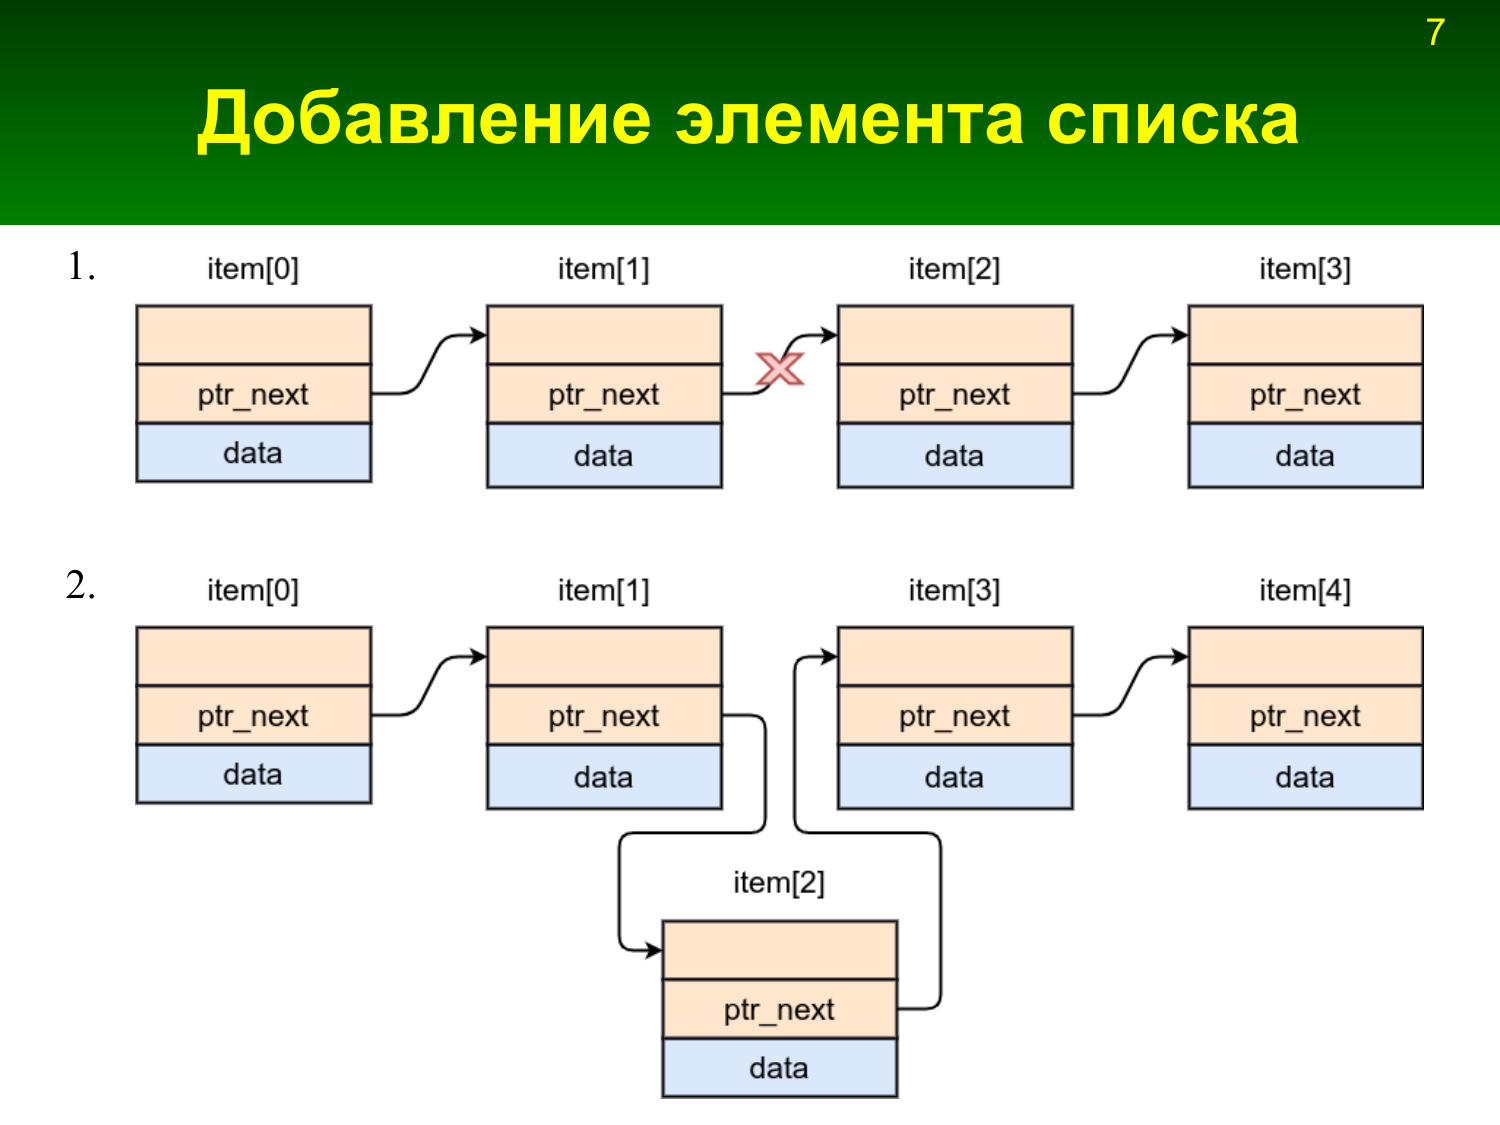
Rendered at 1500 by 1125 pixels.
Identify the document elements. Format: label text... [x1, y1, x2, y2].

text_box 2. [65, 549, 113, 615]
picture [135, 250, 1424, 1099]
title Добавление элемента списка [75, 11, 1426, 215]
text_box 1. [65, 230, 113, 296]
